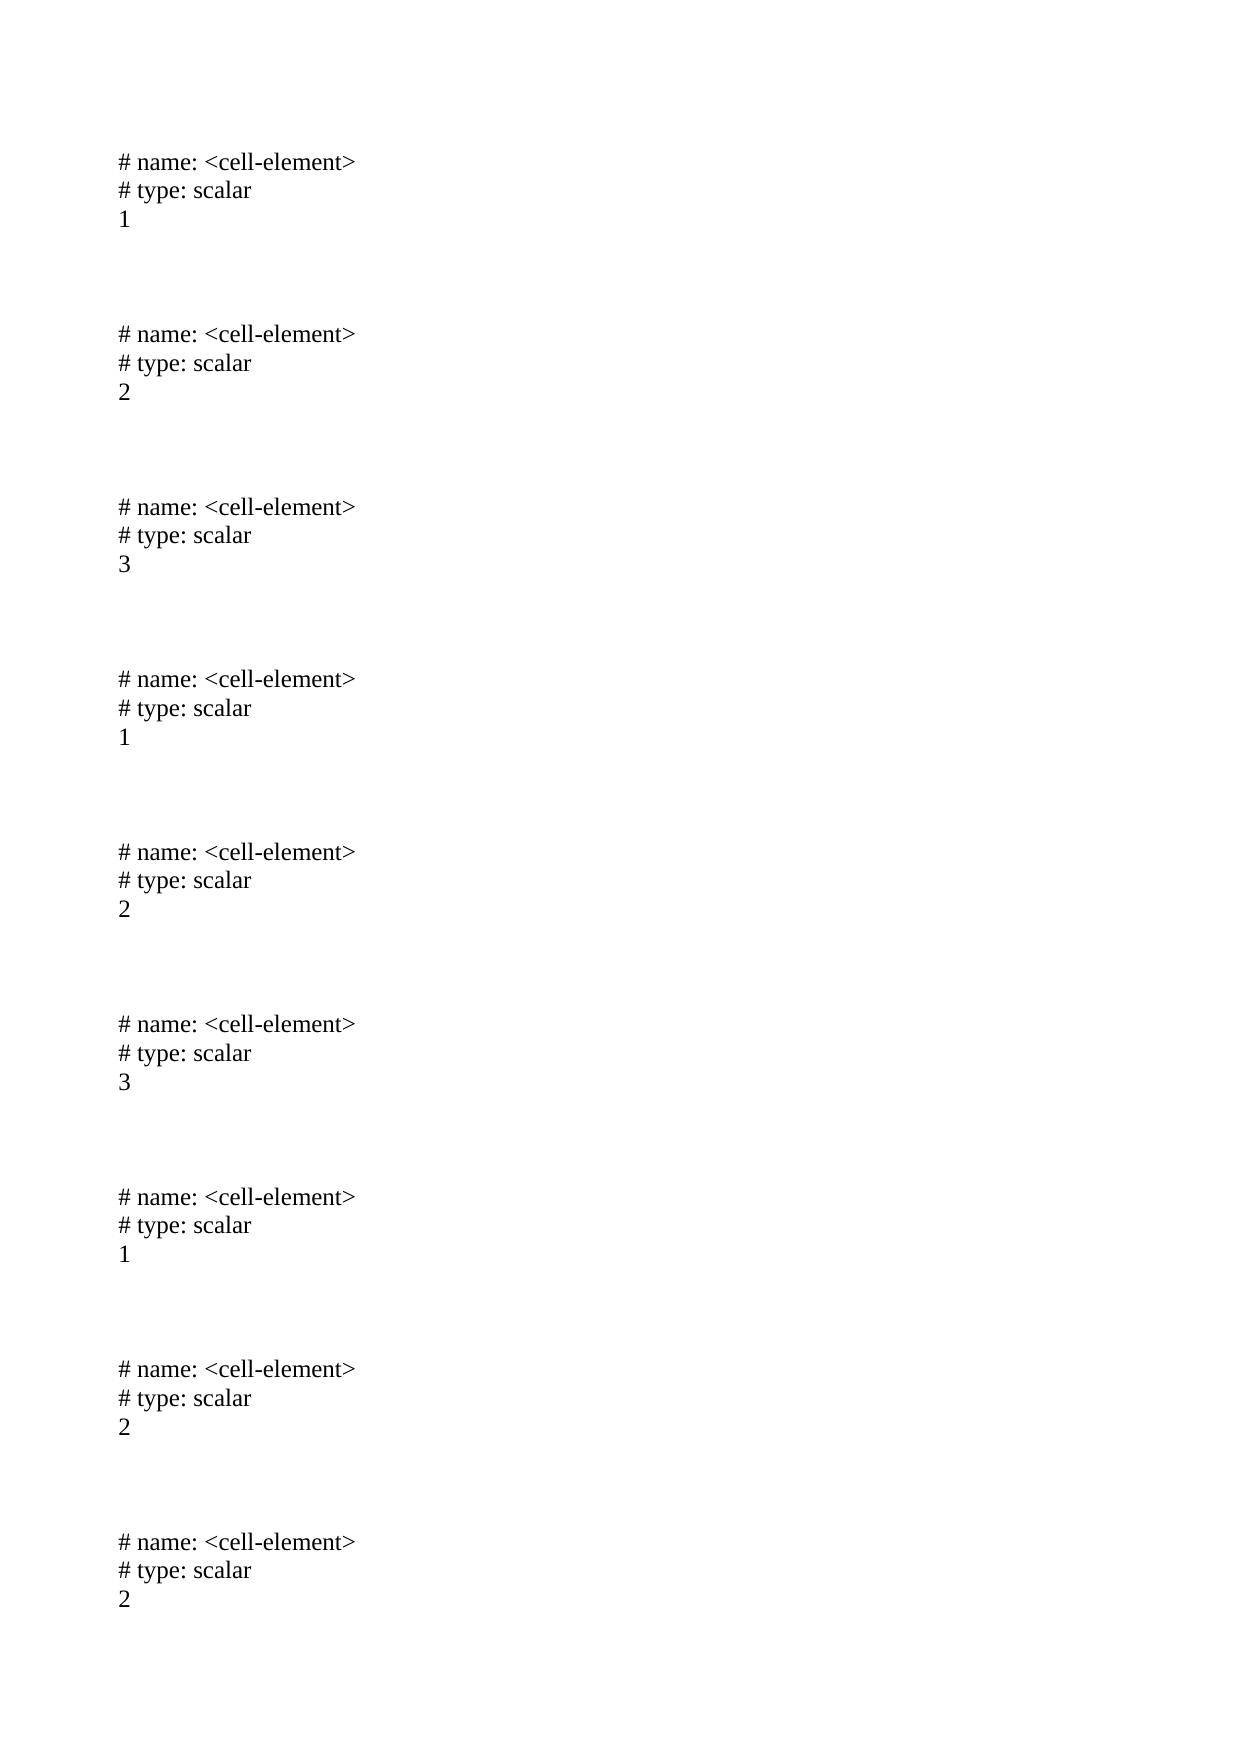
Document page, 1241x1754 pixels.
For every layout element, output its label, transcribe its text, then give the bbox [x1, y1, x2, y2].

text # name: <cell-element> [118, 1527, 1122, 1556]
text # name: <cell-element> [118, 1354, 1122, 1383]
text # name: <cell-element> [118, 664, 1122, 693]
text # type: scalar [118, 866, 1122, 894]
text # type: scalar [118, 693, 1122, 722]
text 2 [118, 894, 1122, 923]
text # name: <cell-element> [118, 492, 1122, 521]
text 3 [118, 549, 1122, 578]
text # type: scalar [118, 176, 1122, 204]
text # type: scalar [118, 1038, 1122, 1067]
text # type: scalar [118, 1211, 1122, 1239]
text 1 [118, 722, 1122, 751]
text # type: scalar [118, 348, 1122, 377]
text # name: <cell-element> [118, 147, 1122, 176]
text 1 [118, 204, 1122, 233]
text 2 [118, 1584, 1122, 1613]
text 1 [118, 1239, 1122, 1268]
text 3 [118, 1067, 1122, 1096]
text # name: <cell-element> [118, 837, 1122, 866]
text # name: <cell-element> [118, 319, 1122, 348]
text 2 [118, 377, 1122, 406]
text # type: scalar [118, 521, 1122, 549]
text # type: scalar [118, 1383, 1122, 1412]
text # name: <cell-element> [118, 1182, 1122, 1211]
text # name: <cell-element> [118, 1009, 1122, 1038]
text # type: scalar [118, 1556, 1122, 1584]
text 2 [118, 1412, 1122, 1441]
